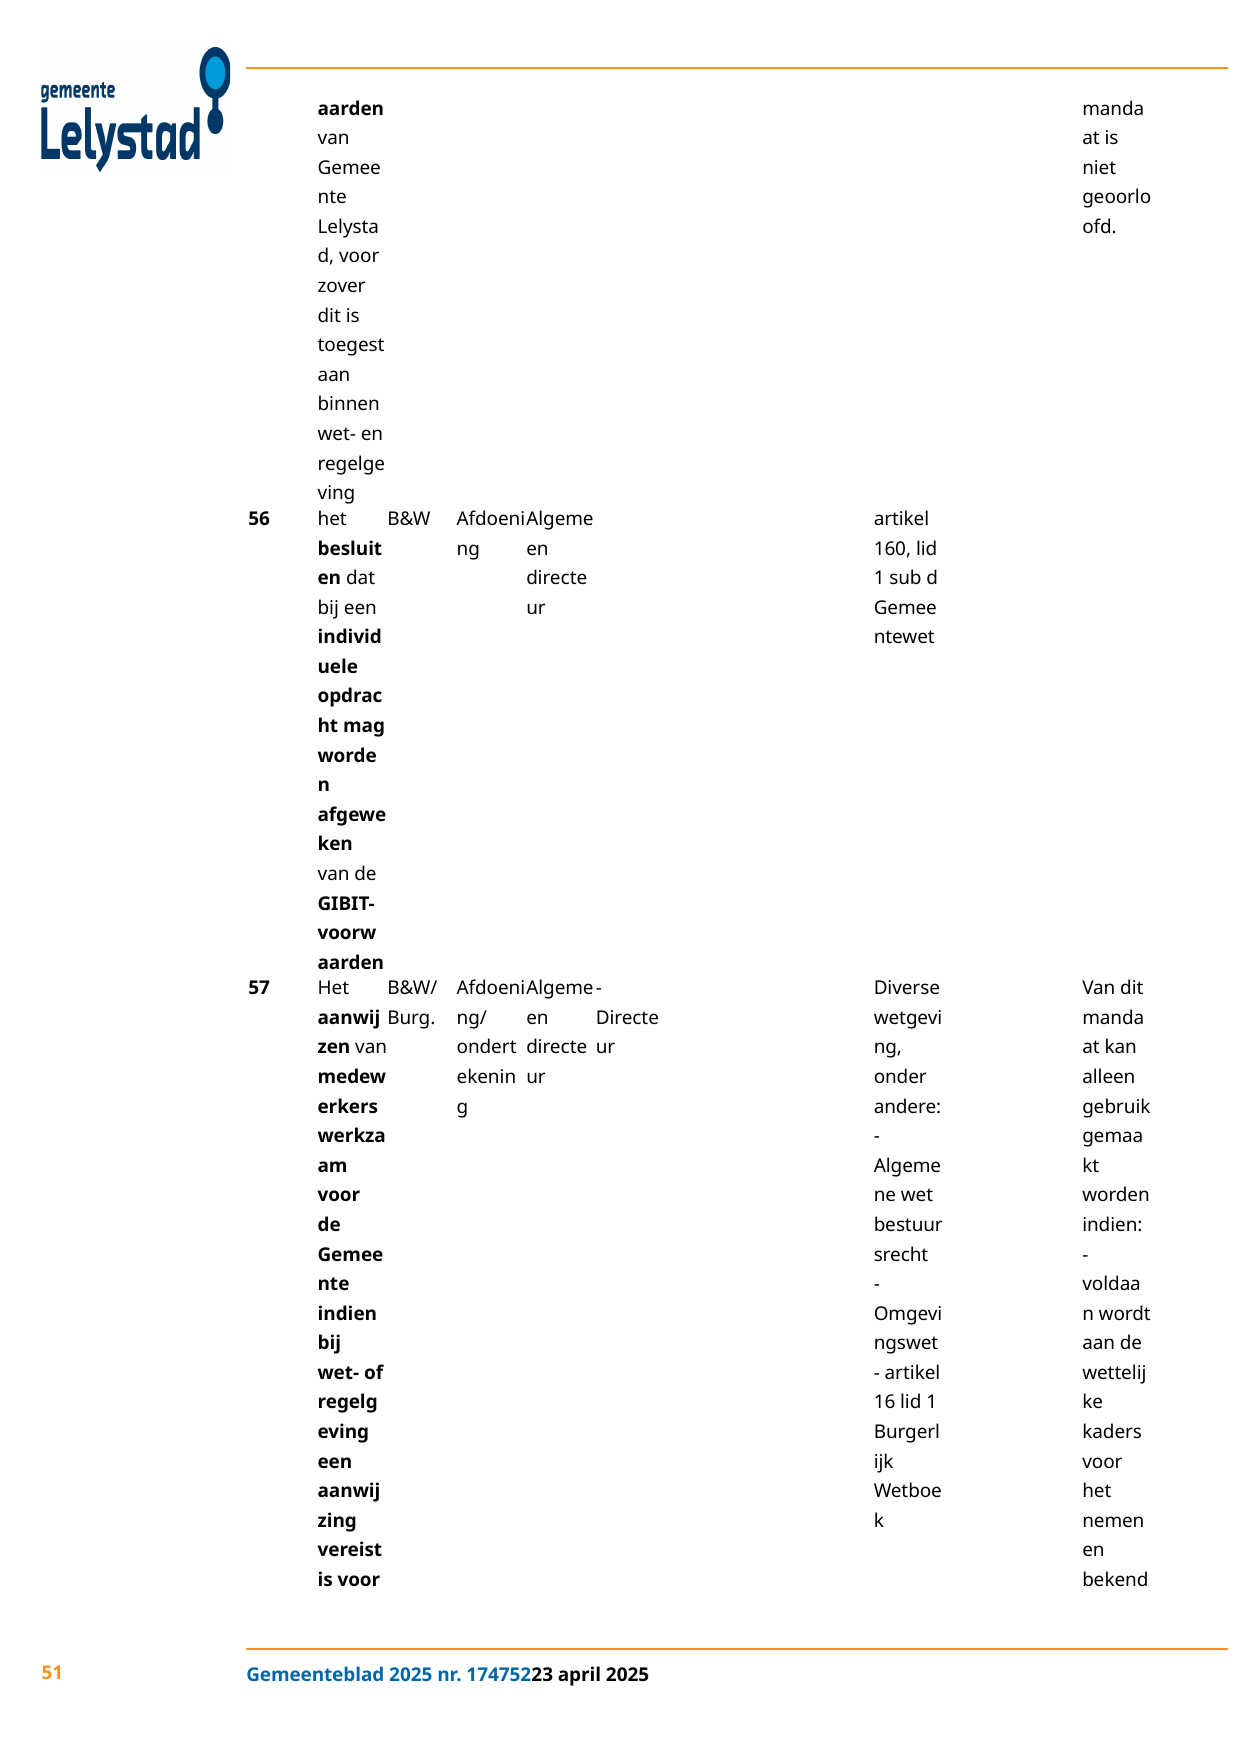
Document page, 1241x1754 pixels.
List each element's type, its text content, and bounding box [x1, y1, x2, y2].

table_cell [1013, 975, 1082, 1592]
table_cell Algemeen directeur [526, 505, 596, 974]
table_cell - Directeur [596, 975, 665, 1592]
table_cell [804, 975, 873, 1592]
table_cell B&W/Burg. [387, 975, 456, 1592]
table_cell [456, 95, 526, 505]
table_cell [874, 95, 943, 505]
table_cell [665, 95, 734, 505]
table_cell Het aanwijzen van medewerkers werkzaam voor de Gemeente indien bij wet- of regelgeving een aanwijzing vereist is voor [318, 975, 387, 1592]
table_cell [665, 505, 734, 974]
table_cell Van dit mandaat kan alleen gebruik gemaakt worden indien: - voldaan wordt aan de wettelijke kaders voor het nemen en bekend [1082, 975, 1152, 1592]
table_cell [1013, 95, 1082, 505]
table_cell [665, 975, 734, 1592]
table_cell [596, 95, 665, 505]
table_cell aarden van Gemeente Lelystad, voor zover dit is toegestaan binnen wet- en regelgeving [318, 95, 387, 505]
table_cell B&W [387, 505, 456, 974]
table_cell Algemeen directeur [526, 975, 596, 1592]
table_cell Diverse wetgeving, onder andere: - Algemene wet bestuursrecht - Omgevingswet - artikel 16 lid 1 Burgerlijk Wetboek [874, 975, 943, 1592]
picture [41, 47, 231, 172]
table_cell Afdoening/ondertekening [456, 975, 526, 1592]
table_cell mandaat is niet geoorloofd. [1082, 95, 1152, 505]
table_cell [735, 505, 804, 974]
table_cell het besluiten dat bij een individuele opdracht mag worden afgeweken van de GIBIT-voorwaarden [318, 505, 387, 974]
table_cell [943, 95, 1013, 505]
table_cell [1013, 505, 1082, 974]
table_cell [248, 95, 317, 505]
table_cell [735, 95, 804, 505]
table_cell [943, 505, 1013, 974]
table_cell [387, 95, 456, 505]
table_cell [804, 95, 873, 505]
table_cell [804, 505, 873, 974]
table_cell [735, 975, 804, 1592]
table_cell 56 [248, 505, 317, 974]
table_cell 57 [248, 975, 317, 1592]
table_cell Afdoening [456, 505, 526, 974]
table_cell [596, 505, 665, 974]
table_cell [526, 95, 596, 505]
table_cell artikel 160, lid 1 sub d Gemeentewet [874, 505, 943, 974]
table_cell [943, 975, 1013, 1592]
table_cell [1082, 505, 1152, 974]
